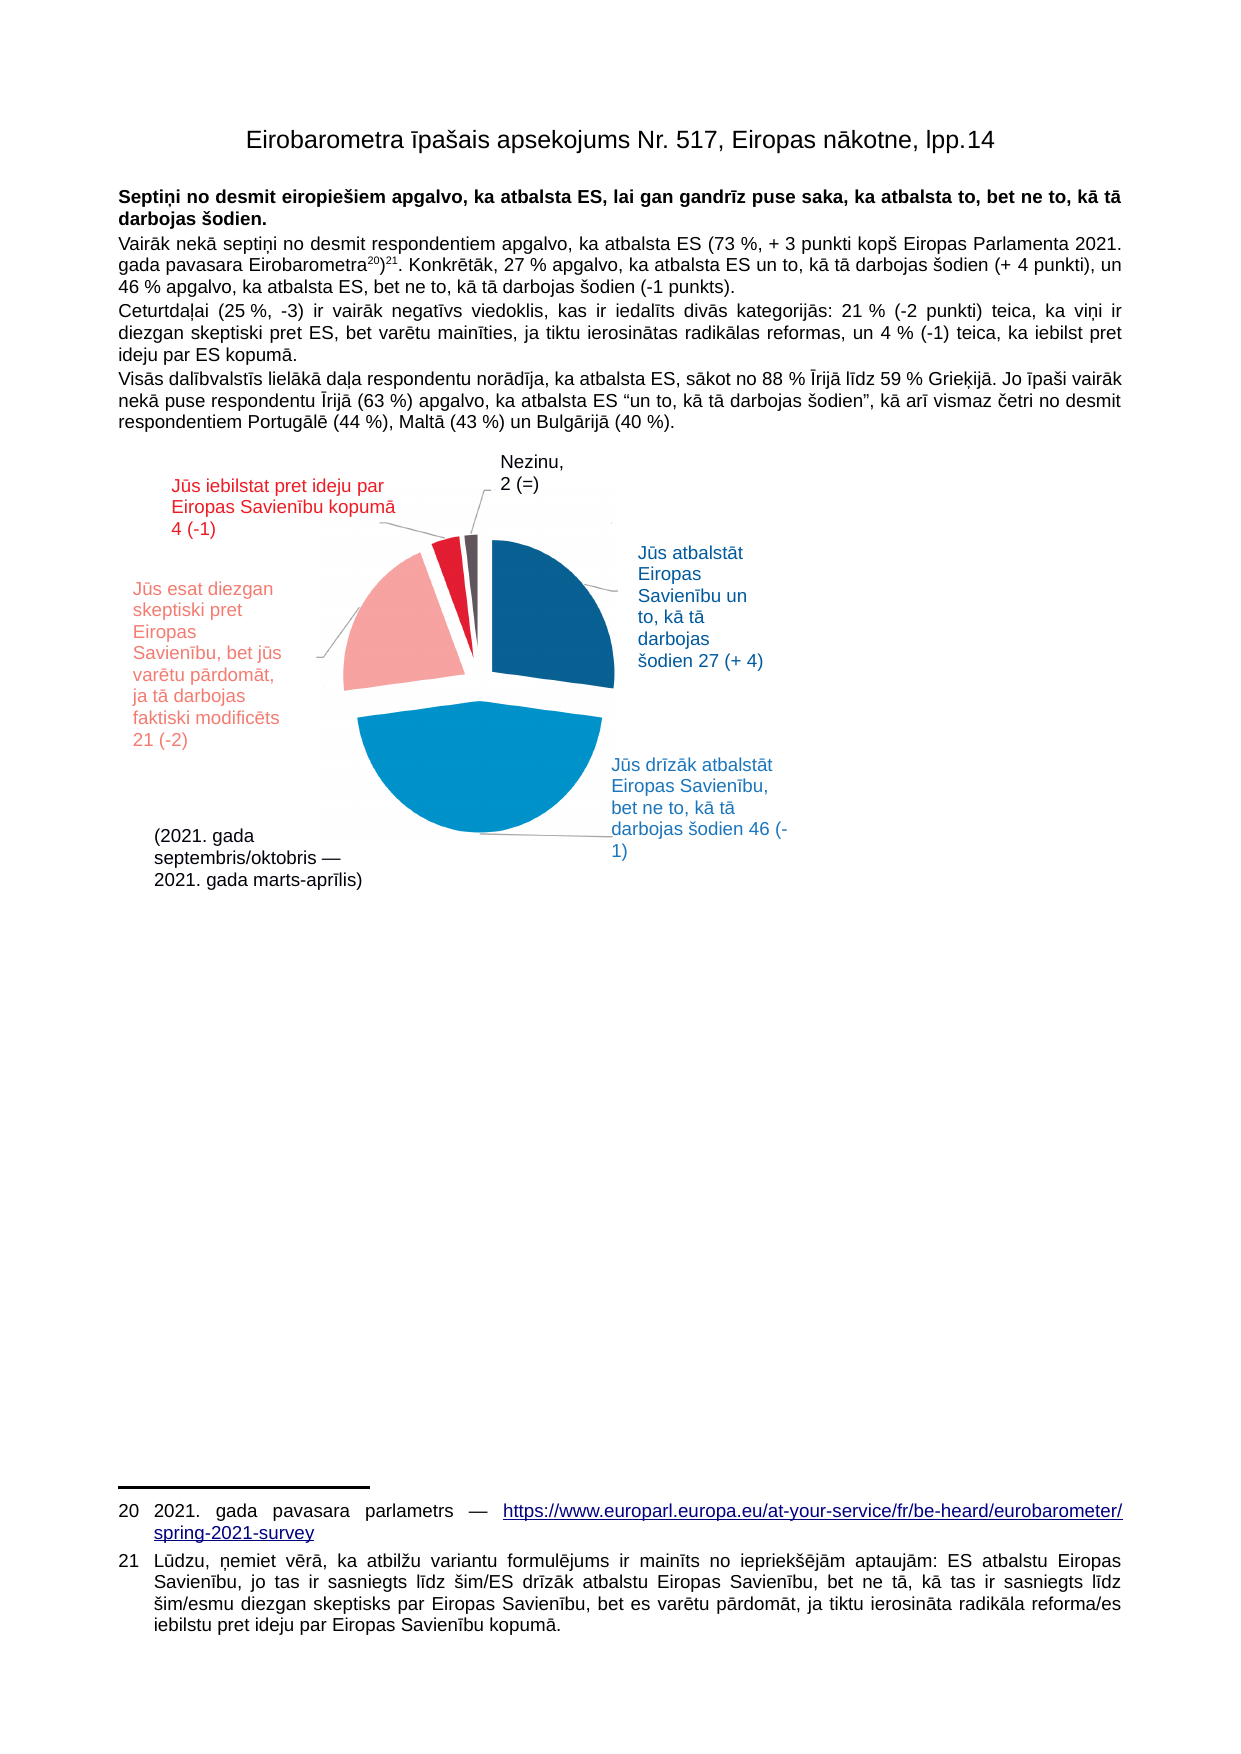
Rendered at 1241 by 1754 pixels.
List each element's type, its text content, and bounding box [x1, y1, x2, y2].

text Vairāk nekā septiņi no desmit respondentiem apgalvo, ka atbalsta ES (73 %, + 3 punkti kopš Eiropas Parlamenta 2021. gada pavasara Eirobarometra). Konkrētāk, 27 % apgalvo, ka atbalsta ES un to, kā tā darbojas šodien (+ 4 punkti), un 46 % apgalvo, ka atbalsta ES, bet ne to, kā tā darbojas šodien (-1 punkts). [118, 232, 1122, 297]
text 2021. gada pavasara parlametrs — https://www.europarl.europa.eu/at-your-service/fr/be-heard/eurobarometer/spring-2021-survey [118, 1500, 1122, 1543]
picture [314, 487, 618, 840]
text Septiņi no desmit eiropiešiem apgalvo, ka atbalsta ES, lai gan gandrīz puse saka, ka atbalsta to, bet ne to, kā tā darbojas šodien. [118, 186, 1122, 229]
text Lūdzu, ņemiet vērā, ka atbilžu variantu formulējums ir mainīts no iepriekšējām aptaujām: ES atbalstu Eiropas Savienību, jo tas ir sasniegts līdz šim/ES drīzāk atbalstu Eiropas Savienību, bet ne tā, kā tas ir sasniegts līdz šim/esmu diezgan skeptisks par Eiropas Savienību, bet es varētu pārdomāt, ja tiktu ierosināta radikāla reforma/es iebilstu pret ideju par Eiropas Savienību kopumā. [118, 1549, 1122, 1636]
text Visās dalībvalstīs lielākā daļa respondentu norādīja, ka atbalsta ES, sākot no 88 % Īrijā līdz 59 % Grieķijā. Jo īpaši vairāk nekā puse respondentu Īrijā (63 %) apgalvo, ka atbalsta ES “un to, kā tā darbojas šodien”, kā arī vismaz četri no desmit respondentiem Portugālē (44 %), Maltā (43 %) un Bulgārijā (40 %). [118, 368, 1122, 433]
text Ceturtdaļai (25 %, -3) ir vairāk negatīvs viedoklis, kas ir iedalīts divās kategorijās: 21 % (-2 punkti) teica, ka viņi ir diezgan skeptiski pret ES, bet varētu mainīties, ja tiktu ierosinātas radikālas reformas, un 4 % (-1) teica, ka iebilst pret ideju par ES kopumā. [118, 300, 1122, 365]
